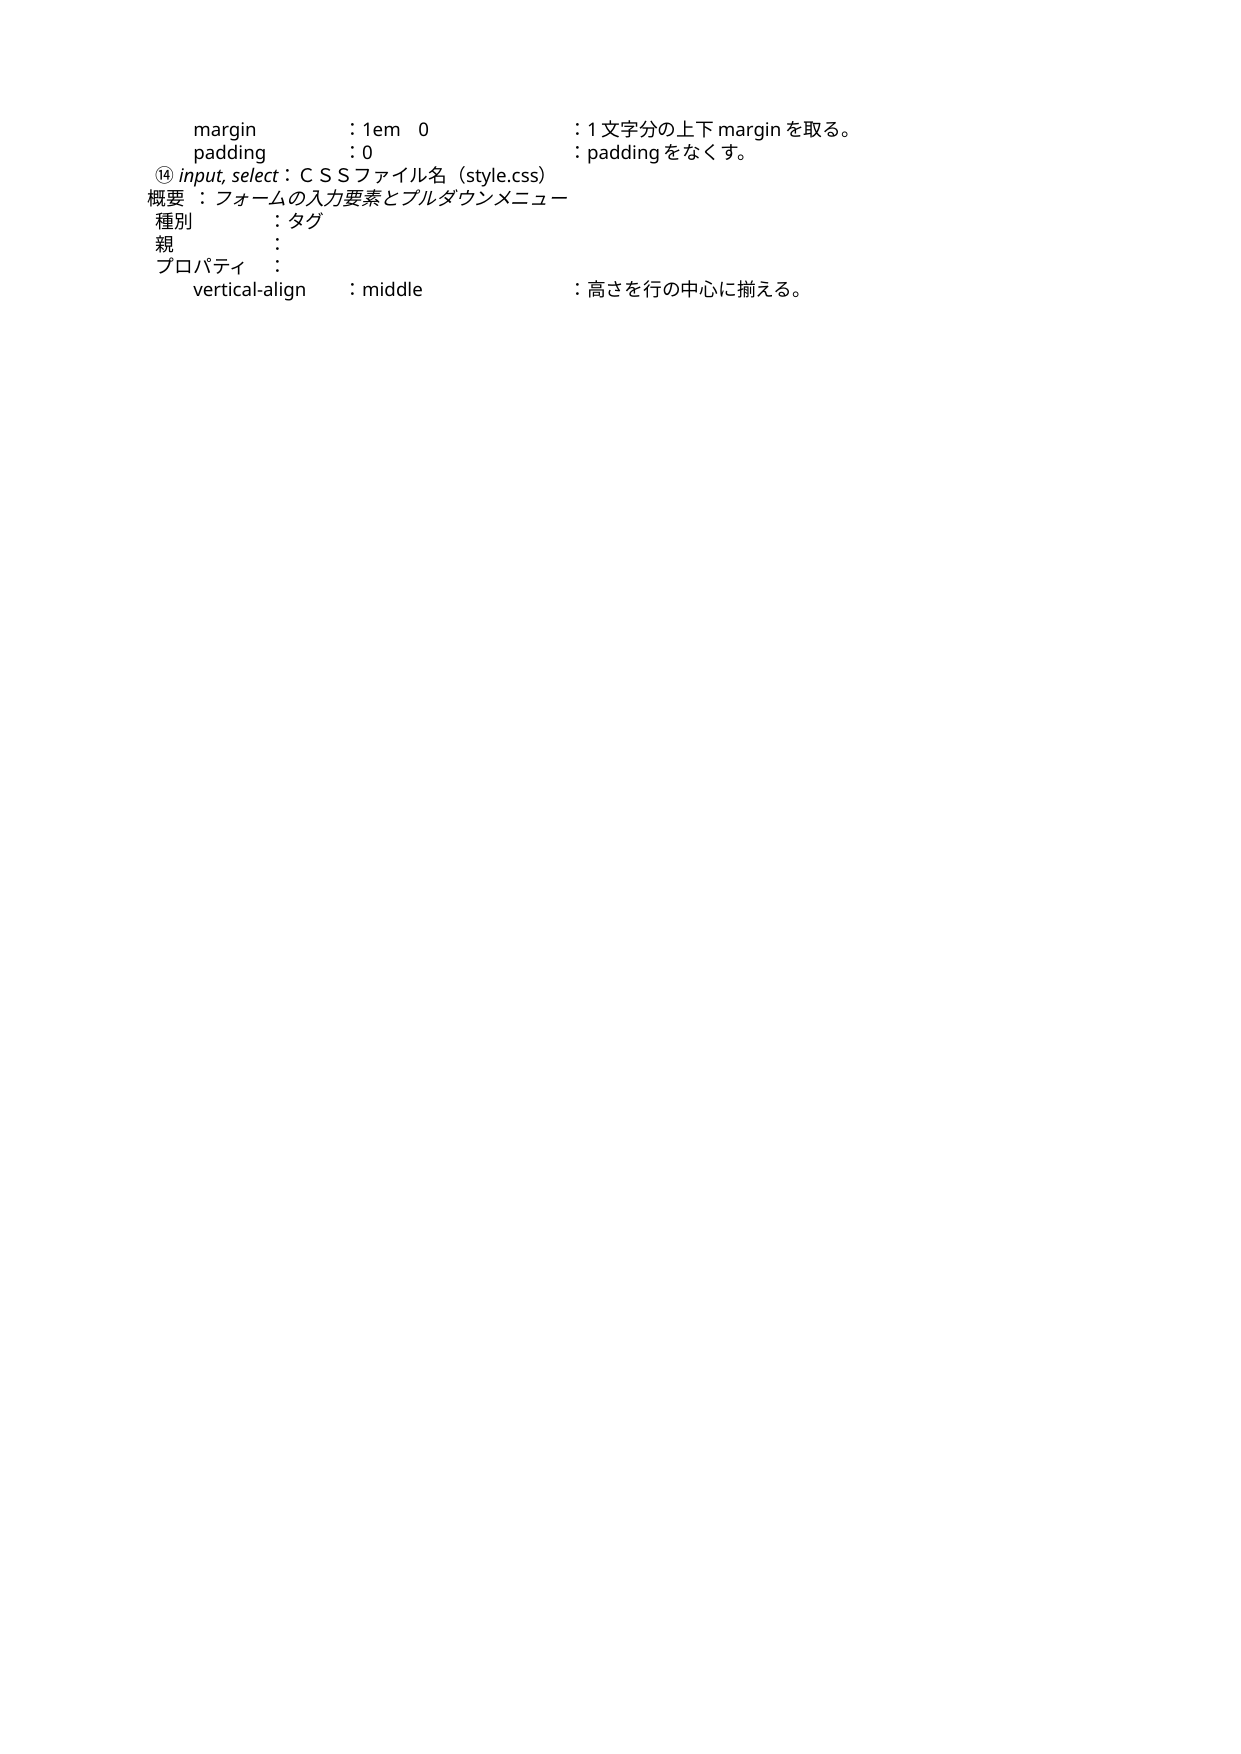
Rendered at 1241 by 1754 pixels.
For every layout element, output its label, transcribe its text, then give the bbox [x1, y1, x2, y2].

text margin ：1em 0 ：1文字分の上下marginを取る。 [118, 118, 1122, 141]
text プロパティ ： [118, 256, 1122, 278]
text 概要 ：フォームの入力要素とプルダウンメニュー [118, 187, 1122, 210]
text padding ：0 ：paddingをなくす。 [118, 141, 1122, 164]
text 親 ： [118, 233, 1122, 256]
text 種別 ：タグ [118, 210, 1122, 233]
text ⑭ input, select：ＣＳＳファイル名（style.css） [118, 164, 1122, 187]
text vertical-align ：middle ：高さを行の中心に揃える。 [118, 278, 1122, 301]
